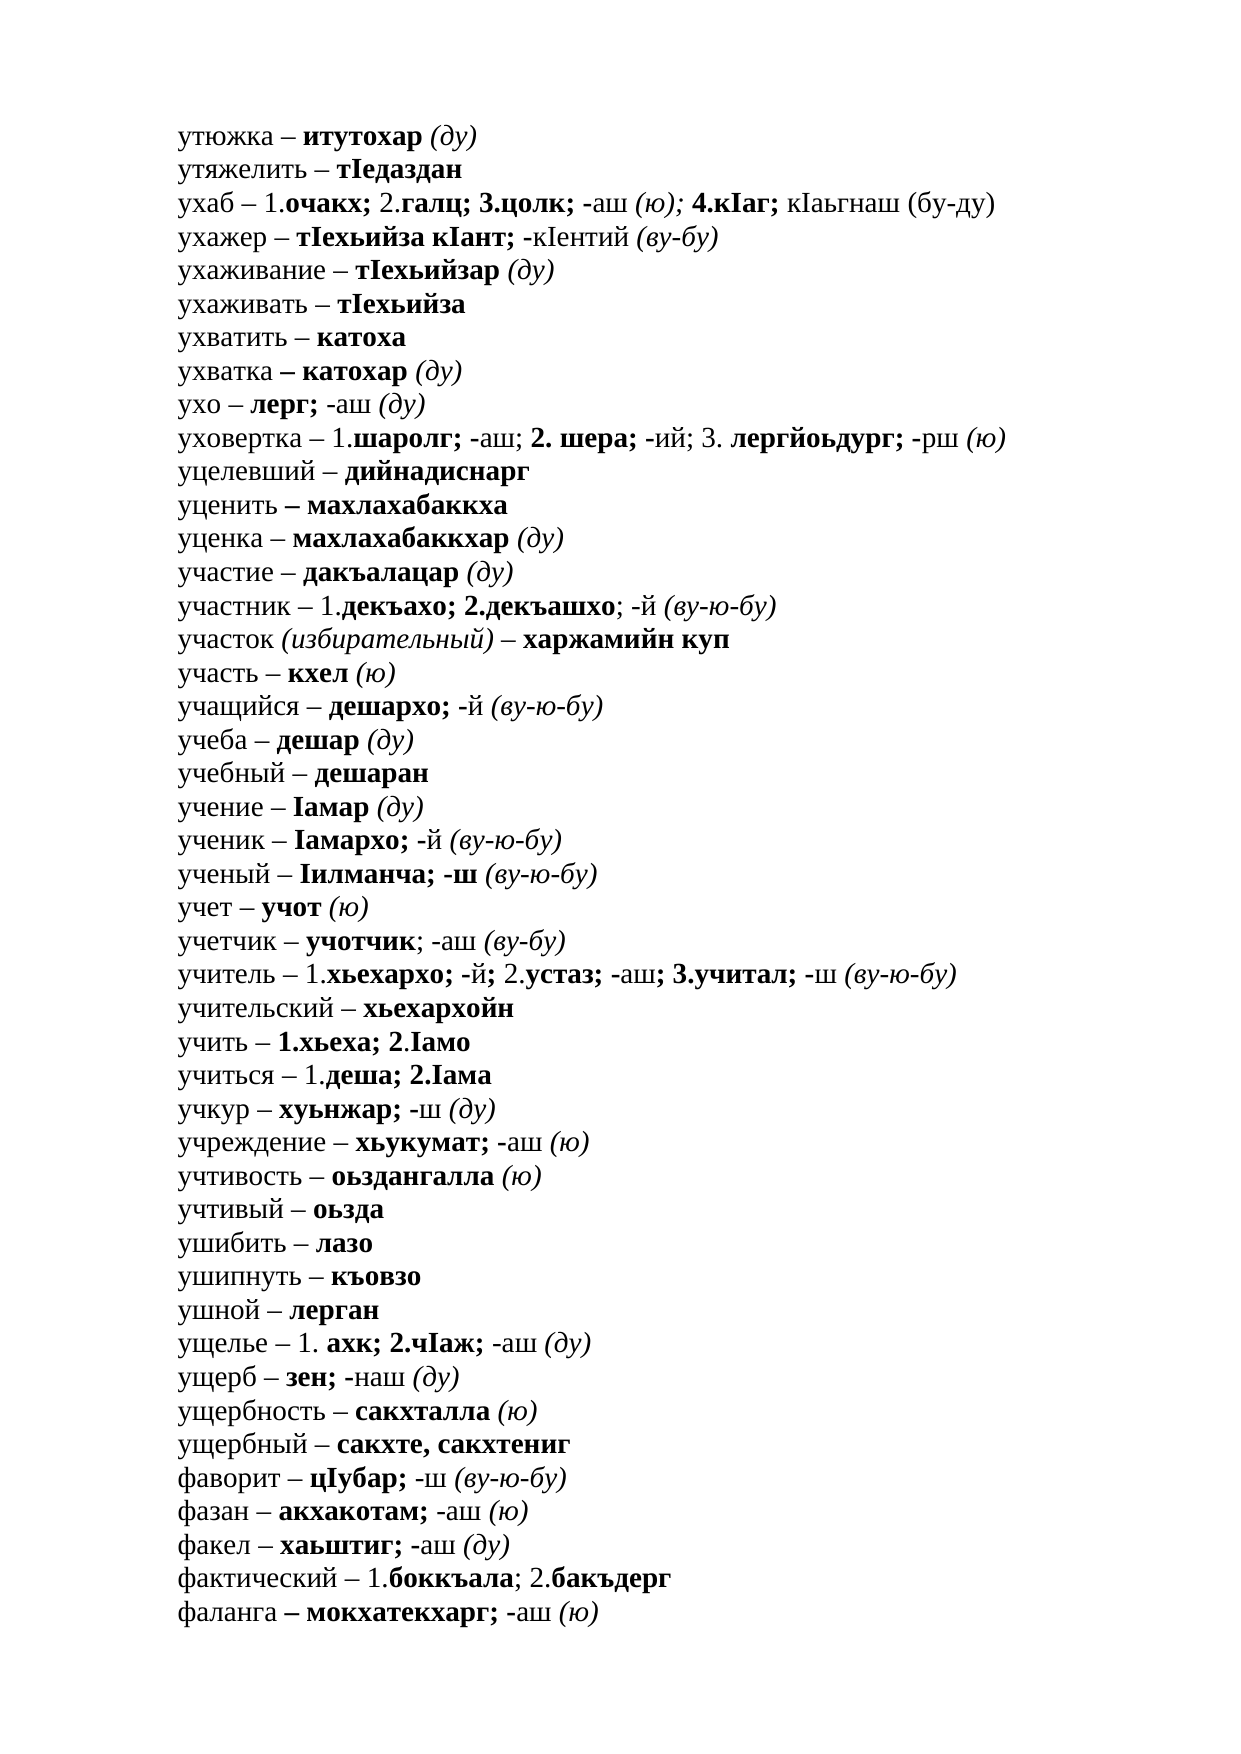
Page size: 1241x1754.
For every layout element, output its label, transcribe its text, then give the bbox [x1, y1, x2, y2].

text фаланга – мокхатекхарг; -аш (ю) [177, 1594, 1152, 1627]
text учет – учот (ю) [177, 889, 1152, 923]
text ухажер – тӀехьийза кӀант; -кӀентий (ву-бу) [177, 219, 1152, 252]
text ущербность – сакхталла (ю) [177, 1393, 1152, 1426]
text ушибить – лазо [177, 1225, 1152, 1258]
text утюжка – итутохар (ду) [177, 118, 1152, 152]
text ухаб – 1.очакх; 2.галц; 3.цолк; -аш (ю); 4.кӀаг; кӀаьгнаш (бу-ду) [177, 185, 1152, 219]
text учетчик – учотчик; -аш (ву-бу) [177, 923, 1152, 957]
text учение – Ӏамар (ду) [177, 789, 1152, 822]
text ушипнуть – къовзо [177, 1258, 1152, 1292]
text учтивый – оьзда [177, 1191, 1152, 1225]
text ухо – лерг; -аш (ду) [177, 386, 1152, 420]
text ущербный – сакхте, сакхтениг [177, 1426, 1152, 1460]
text ухватка – катохар (ду) [177, 353, 1152, 386]
text ухватить – катоха [177, 319, 1152, 353]
text ущелье – 1. ахк; 2.чӀаж; -аш (ду) [177, 1326, 1152, 1359]
text учить – 1.хьеха; 2.Ӏамо [177, 1024, 1152, 1057]
text учиться – 1.деша; 2.Ӏама [177, 1057, 1152, 1091]
text участник – 1.декъахо; 2.декъашхо; -й (ву-ю-бу) [177, 588, 1152, 621]
text ущерб – зен; -наш (ду) [177, 1359, 1152, 1393]
text уценить – махлахабаккха [177, 487, 1152, 521]
text фазан – акхакотам; -аш (ю) [177, 1493, 1152, 1527]
text утяжелить – тӀедаздан [177, 152, 1152, 185]
text уховертка – 1.шаролг; -аш; 2. шера; -ий; 3. лергйоьдург; -рш (ю) [177, 420, 1152, 453]
text учкур – хуьнжар; -ш (ду) [177, 1091, 1152, 1124]
text учащийся – дешархо; -й (ву-ю-бу) [177, 688, 1152, 722]
text учитель – 1.хьехархо; -й; 2.устаз; -аш; 3.учитал; -ш (ву-ю-бу) [177, 957, 1152, 990]
text участь – кхел (ю) [177, 655, 1152, 688]
text учреждение – хьукумат; -аш (ю) [177, 1124, 1152, 1158]
text фактический – 1.боккъала; 2.бакъдерг [177, 1560, 1152, 1594]
text уцелевший – дийнадиснарг [177, 453, 1152, 487]
text ушной – лерган [177, 1292, 1152, 1326]
text фаворит – цӀубар; -ш (ву-ю-бу) [177, 1460, 1152, 1493]
text учебный – дешаран [177, 755, 1152, 789]
text ухаживать – тӀехьийза [177, 286, 1152, 319]
text уценка – махлахабаккхар (ду) [177, 521, 1152, 554]
text факел – хаьштиг; -аш (ду) [177, 1527, 1152, 1560]
text участок (избирательный) – харжамийн куп [177, 621, 1152, 655]
text участие – дакъалацар (ду) [177, 554, 1152, 588]
text ученый – Ӏилманча; -ш (ву-ю-бу) [177, 856, 1152, 889]
text учтивость – оьздангалла (ю) [177, 1158, 1152, 1191]
text ухаживание – тӀехьийзар (ду) [177, 252, 1152, 286]
text учеба – дешар (ду) [177, 722, 1152, 755]
text ученик – Ӏамархо; -й (ву-ю-бу) [177, 822, 1152, 856]
text учительский – хьехархойн [177, 990, 1152, 1024]
